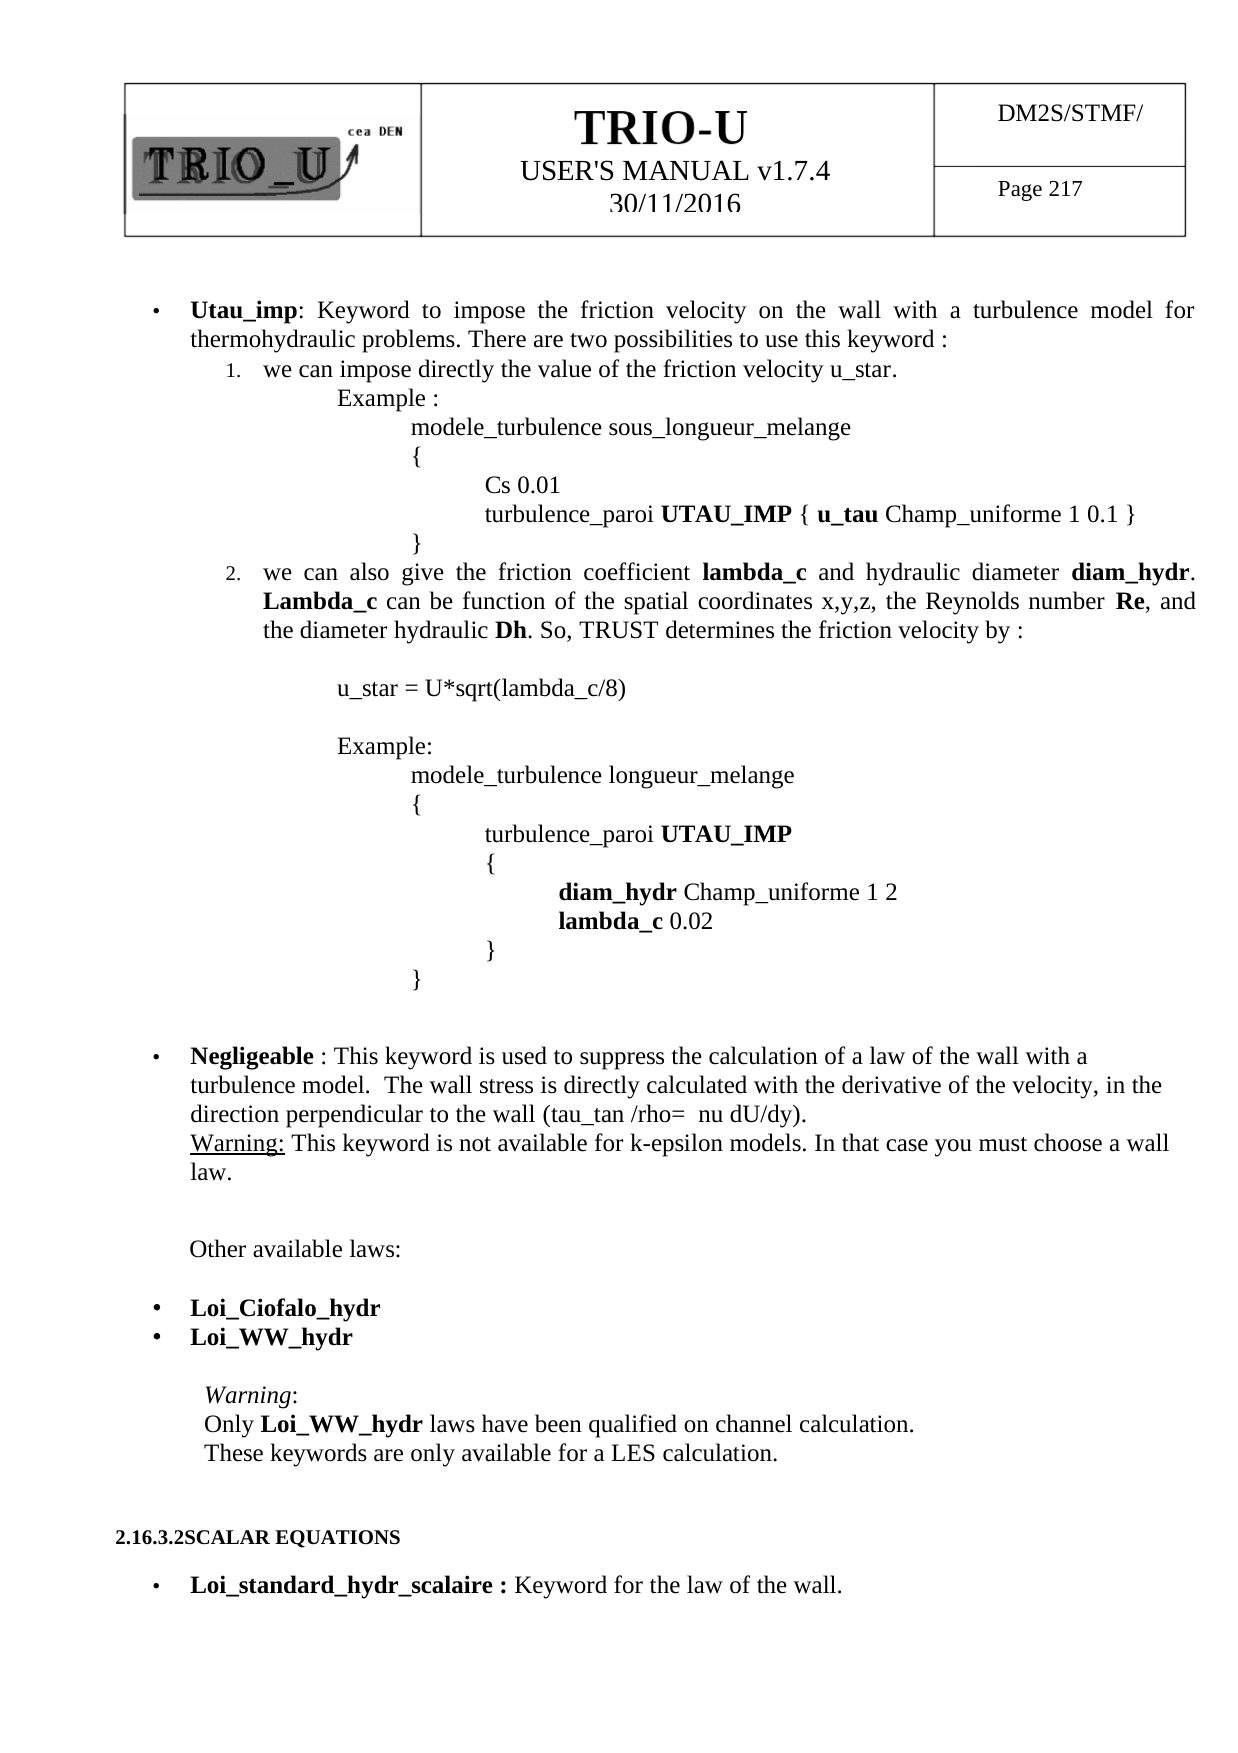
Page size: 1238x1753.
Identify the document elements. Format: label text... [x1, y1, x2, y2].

list { [373, 789, 1196, 818]
list Utau_imp: Keyword to impose the friction velocity on the wall with a turbulence model for thermohydraulic problems. There are two possibilities to use this keyword : [153, 295, 1196, 353]
list } [447, 935, 1196, 964]
list Example: [299, 731, 1196, 760]
list Loi_WW_hydr [153, 1322, 1196, 1351]
list modele_turbulence longueur_melange [373, 760, 1196, 789]
list Warning: This keyword is not available for k-epsilon models. In that case you must choose a wall law. [153, 1128, 1196, 1186]
list lambda_c 0.02 [521, 906, 1196, 935]
list diam_hydr Champ_uniforme 1 2 [521, 877, 1196, 906]
text These keywords are only available for a LES calculation. [115, 1438, 1196, 1467]
subtitle SCALAR EQUATIONS [115, 1525, 1165, 1549]
list we can impose directly the value of the friction velocity u_star. [225, 353, 1196, 382]
list we can also give the friction coefficient lambda_c and hydraulic diameter diam_hydr. Lambda_c can be function of the spatial coordinates x,y,z, the Reynolds number Re, and the diameter hydraulic Dh. So, TRUST determines the friction velocity by : [225, 557, 1196, 644]
list Example : [299, 382, 1196, 412]
list turbulence_paroi UTAU_IMP { u_tau Champ_uniforme 1 0.1 } [447, 499, 1196, 528]
list } [373, 528, 1196, 557]
list turbulence_paroi UTAU_IMP [447, 818, 1196, 847]
text Other available laws: [189, 1234, 1196, 1263]
list Loi_standard_hydr_scalaire : Keyword for the law of the wall. [153, 1570, 1196, 1599]
list Negligeable : This keyword is used to suppress the calculation of a law of the wall with a turbulence model. The wall stress is directly calculated with the derivative of the velocity, in the direction perpendicular to the wall (tau_tan /rho= nu dU/dy). [153, 1041, 1196, 1128]
list Loi_Ciofalo_hydr [153, 1292, 1196, 1322]
text Only Loi_WW_hydr laws have been qualified on channel calculation. [115, 1409, 1196, 1438]
list Cs 0.01 [447, 470, 1196, 499]
list modele_turbulence sous_longueur_melange [373, 412, 1196, 441]
text Warning: [115, 1380, 1196, 1409]
list u_star = U*sqrt(lambda_c/8) [299, 673, 1196, 702]
list } [373, 964, 1196, 993]
list { [373, 441, 1196, 470]
list { [447, 847, 1196, 877]
